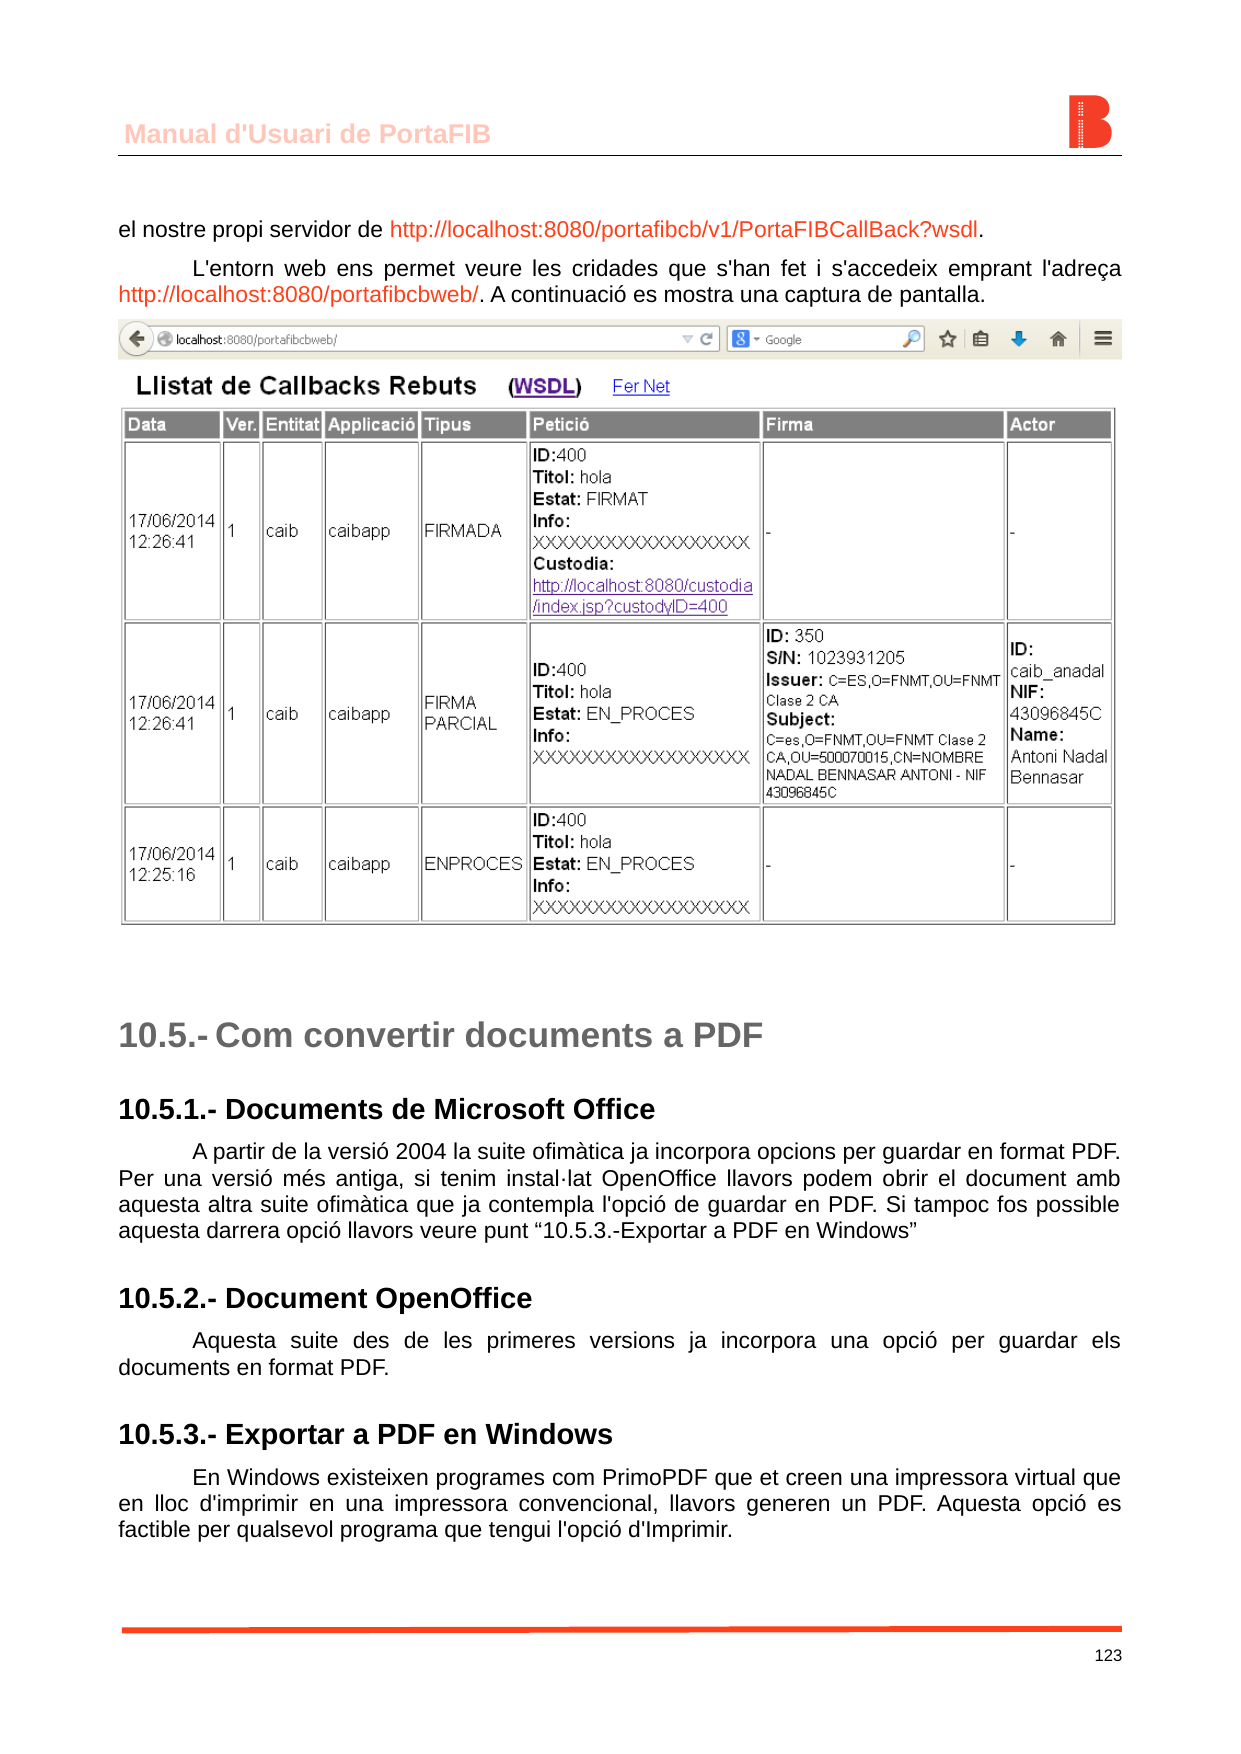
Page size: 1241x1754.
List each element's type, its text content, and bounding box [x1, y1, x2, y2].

subtitle Exportar a PDF en Windows [118, 1417, 1122, 1451]
text Aquesta suite des de les primeres versions ja incorpora una opció per guardar els documents en format PDF. [118, 1327, 1122, 1380]
subtitle Com convertir documents a PDF [118, 1014, 1122, 1055]
picture [118, 319, 1123, 938]
picture [1063, 94, 1117, 150]
text A partir de la versió 2004 la suite ofimàtica ja incorpora opcions per guardar en format PDF. Per una versió més antiga, si tenim instal·lat OpenOffice llavors podem obrir el document amb aquesta altra suite ofimàtica que ja contempla l'opció de guardar en PDF. Si tampoc fos possible aquesta darrera opció llavors veure punt “10.5.3.-Exportar a PDF en Windows” [118, 1138, 1122, 1244]
text el nostre propi servidor de http://localhost:8080/portafibcb/v1/PortaFIBCallBack?wsdl. [118, 216, 1122, 242]
subtitle Document OpenOffice [118, 1281, 1122, 1315]
subtitle Documents de Microsoft Office [118, 1092, 1122, 1126]
text En Windows existeixen programes com PrimoPDF que et creen una impressora virtual que en lloc d'imprimir en una impressora convencional, llavors generen un PDF. Aquesta opció es factible per qualsevol programa que tengui l'opció d'Imprimir. [118, 1463, 1122, 1542]
text L'entorn web ens permet veure les cridades que s'han fet i s'accedeix emprant l'adreça http://localhost:8080/portafibcbweb/. A continuació es mostra una captura de pantalla. [118, 254, 1122, 307]
